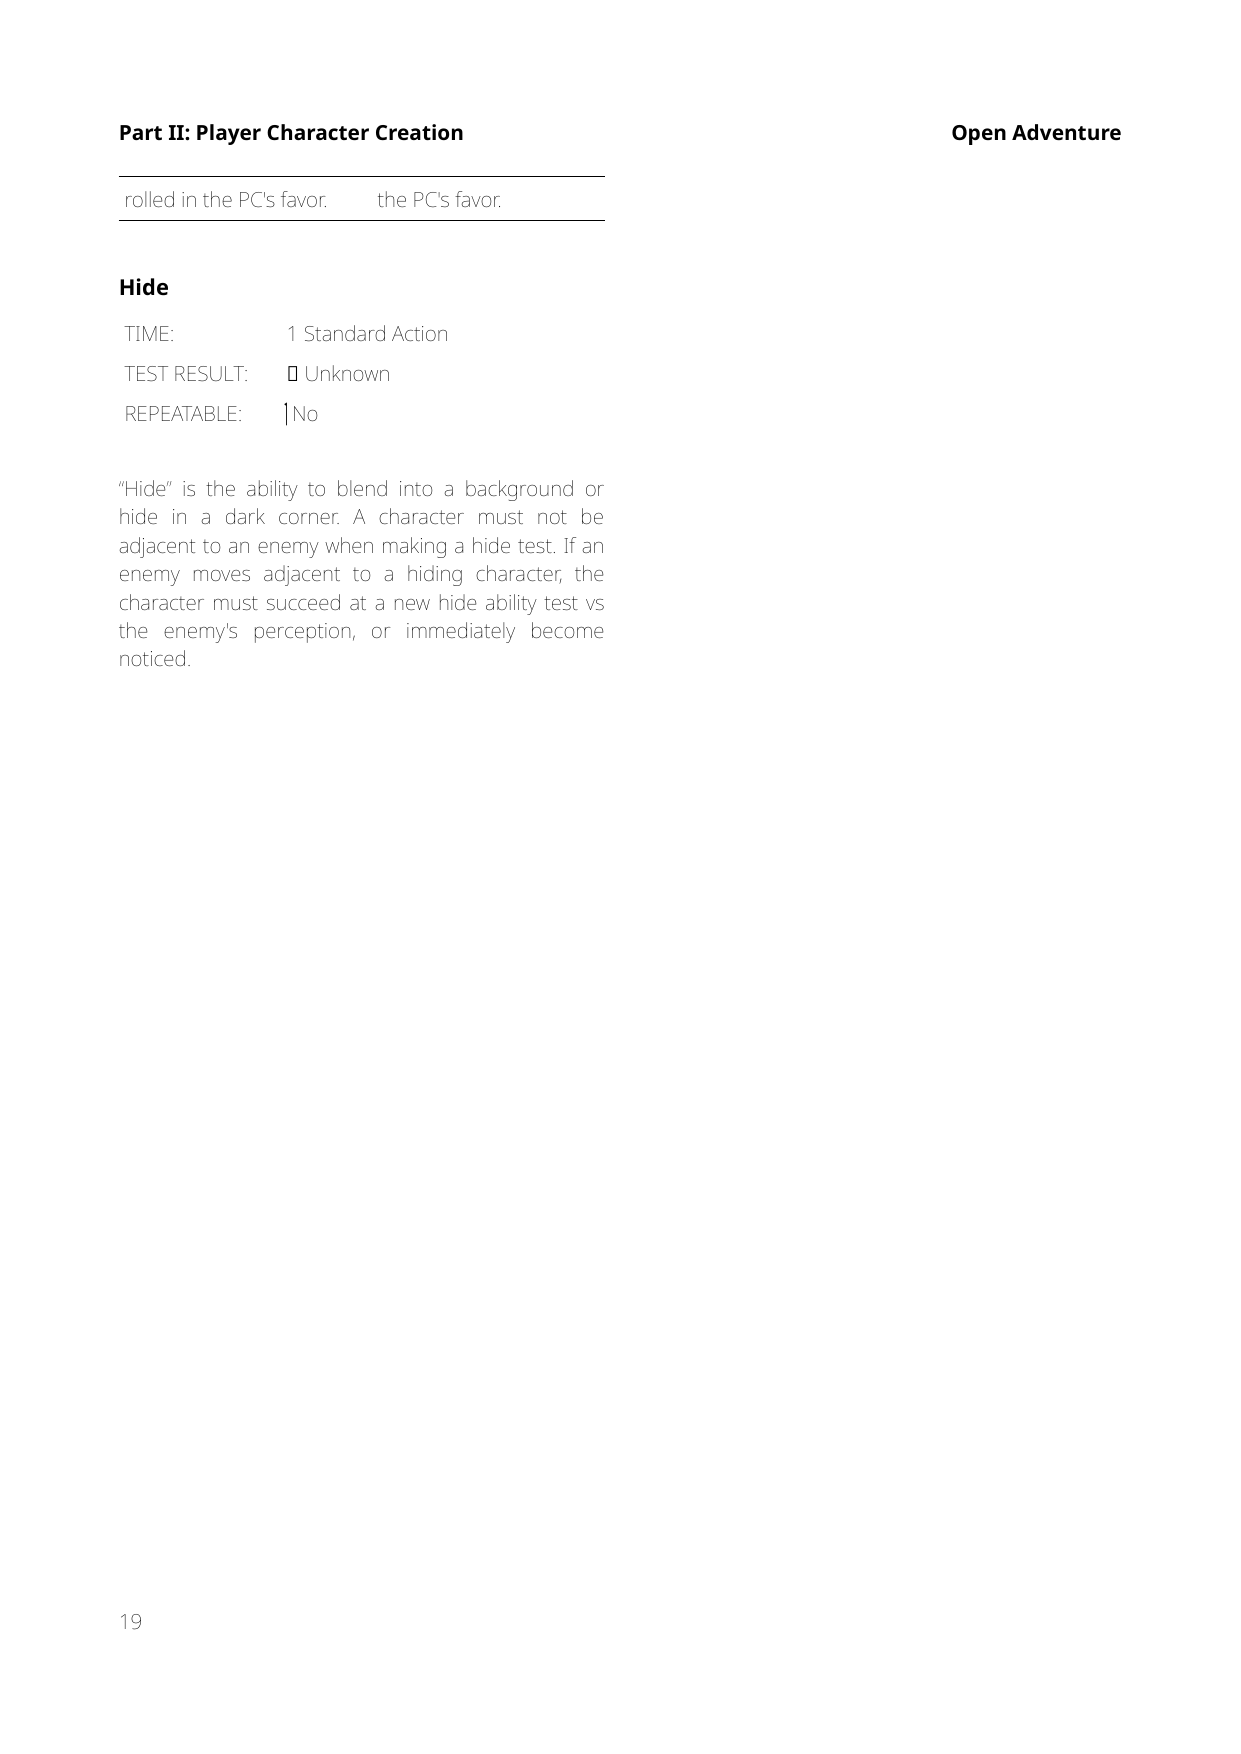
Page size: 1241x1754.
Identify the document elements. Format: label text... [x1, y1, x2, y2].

text Hide [118, 272, 605, 302]
table_cell the PC's favor. [372, 177, 605, 219]
table_cell REPEATABLE: [119, 394, 281, 433]
table_header 1 Standard Action [281, 314, 605, 354]
table_cell TEST RESULT: [119, 354, 281, 393]
table_cell rolled in the PC's favor. [119, 177, 353, 219]
table_cell [353, 177, 372, 219]
table_cell  No [281, 394, 605, 433]
table_header TIME: [119, 314, 281, 354]
text “Hide” is the ability to blend into a background or hide in a dark corner. A character must not be adjacent to an enemy when making a hide test. If an enemy moves adjacent to a hiding character, the character must succeed at a new hide ability test vs the enemy's perception, or immediately become noticed. [118, 474, 605, 673]
table_cell  Unknown [281, 354, 605, 393]
